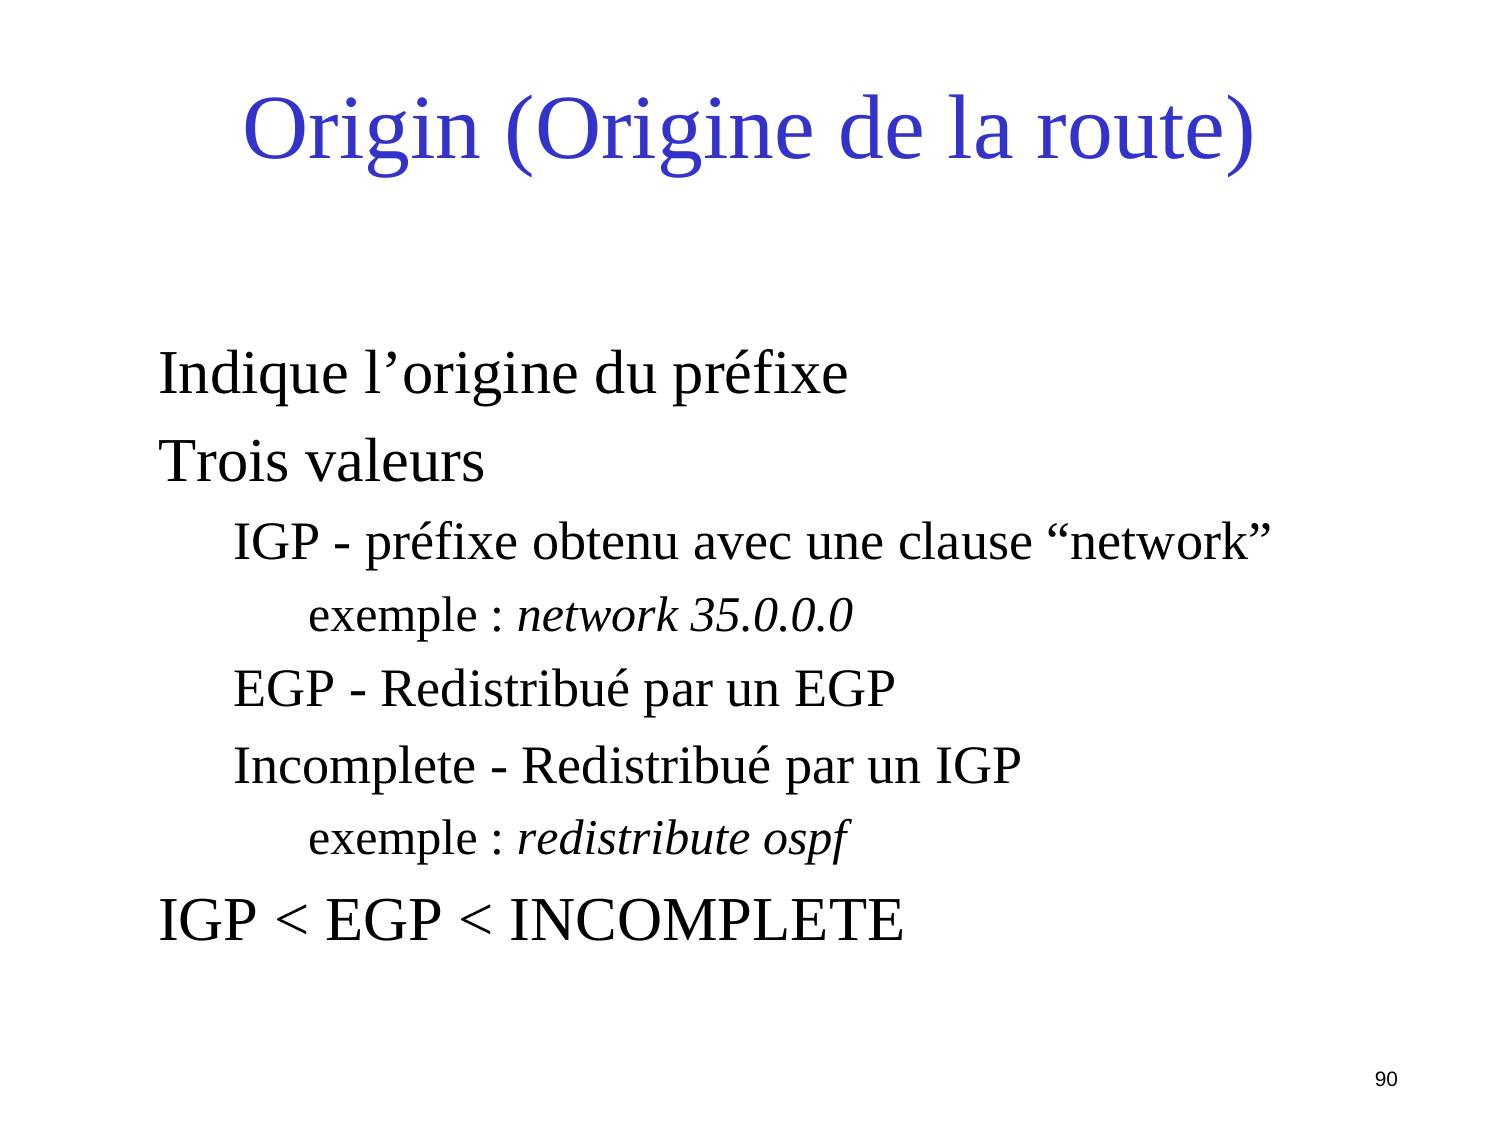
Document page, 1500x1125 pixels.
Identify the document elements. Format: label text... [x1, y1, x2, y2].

title Origin (Origine de la route) [112, 37, 1388, 226]
list Indique l’origine du préfixe Trois valeurs IGP - préfixe obtenu avec une clause “network” exemple : network 35.0.0.0 EGP - Redistribué par un EGP Incomplete - Redistribué par un IGP exemple : redistribute ospf IGP < EGP < INCOMPLETE [112, 262, 1413, 1026]
